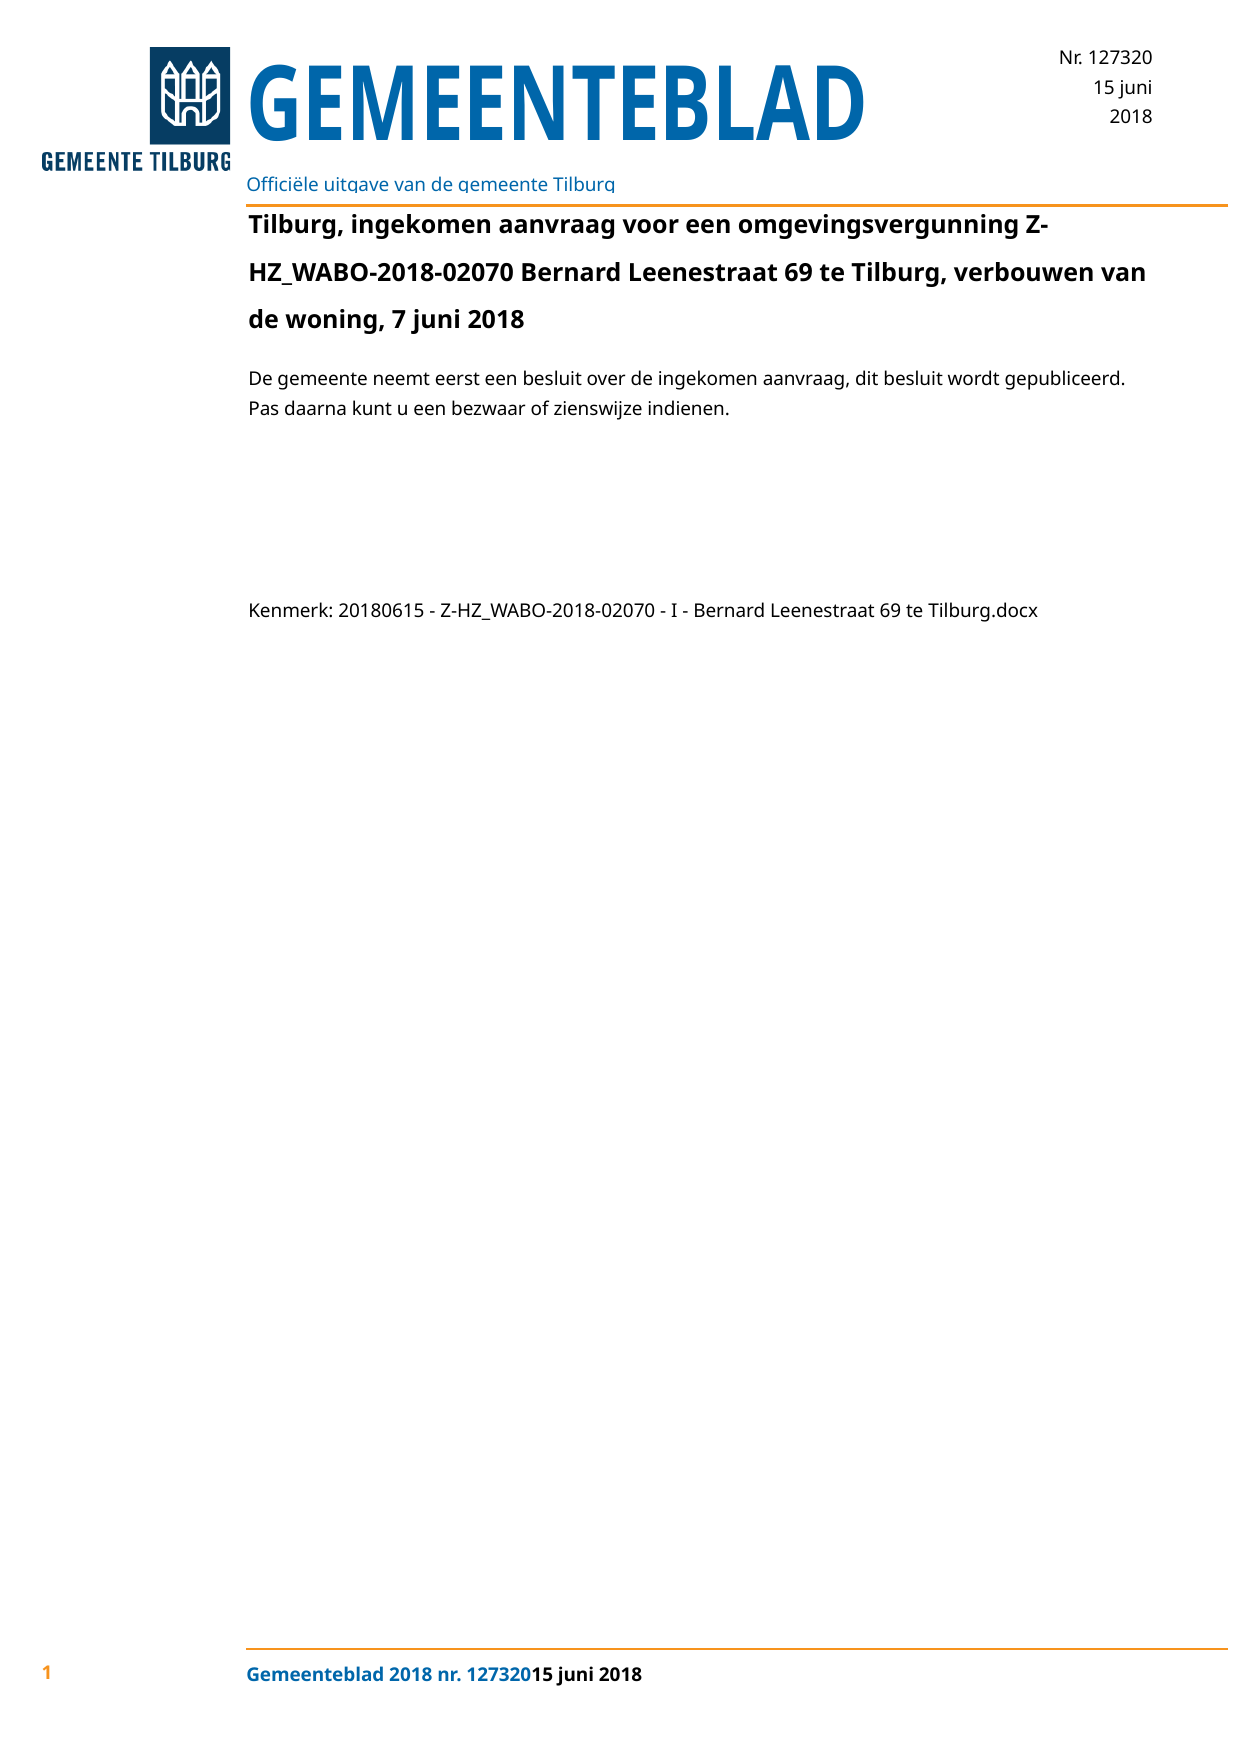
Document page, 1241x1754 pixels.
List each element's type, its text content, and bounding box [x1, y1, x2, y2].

text Tilburg, ingekomen aanvraag voor een omgevingsvergunning Z-HZ_WABO-2018-02070 Bernard Leenestraat 69 te Tilburg, verbouwen van de woning, 7 juni 2018 [248, 207, 1152, 336]
text De gemeente neemt eerst een besluit over de ingekomen aanvraag, dit besluit wordt gepubliceerd. Pas daarna kunt u een bezwaar of zienswijze indienen. [248, 366, 1152, 421]
picture [41, 47, 231, 172]
text Kenmerk: 20180615 - Z-HZ_WABO-2018-02070 - I - Bernard Leenestraat 69 te Tilburg.docx [248, 597, 1152, 622]
